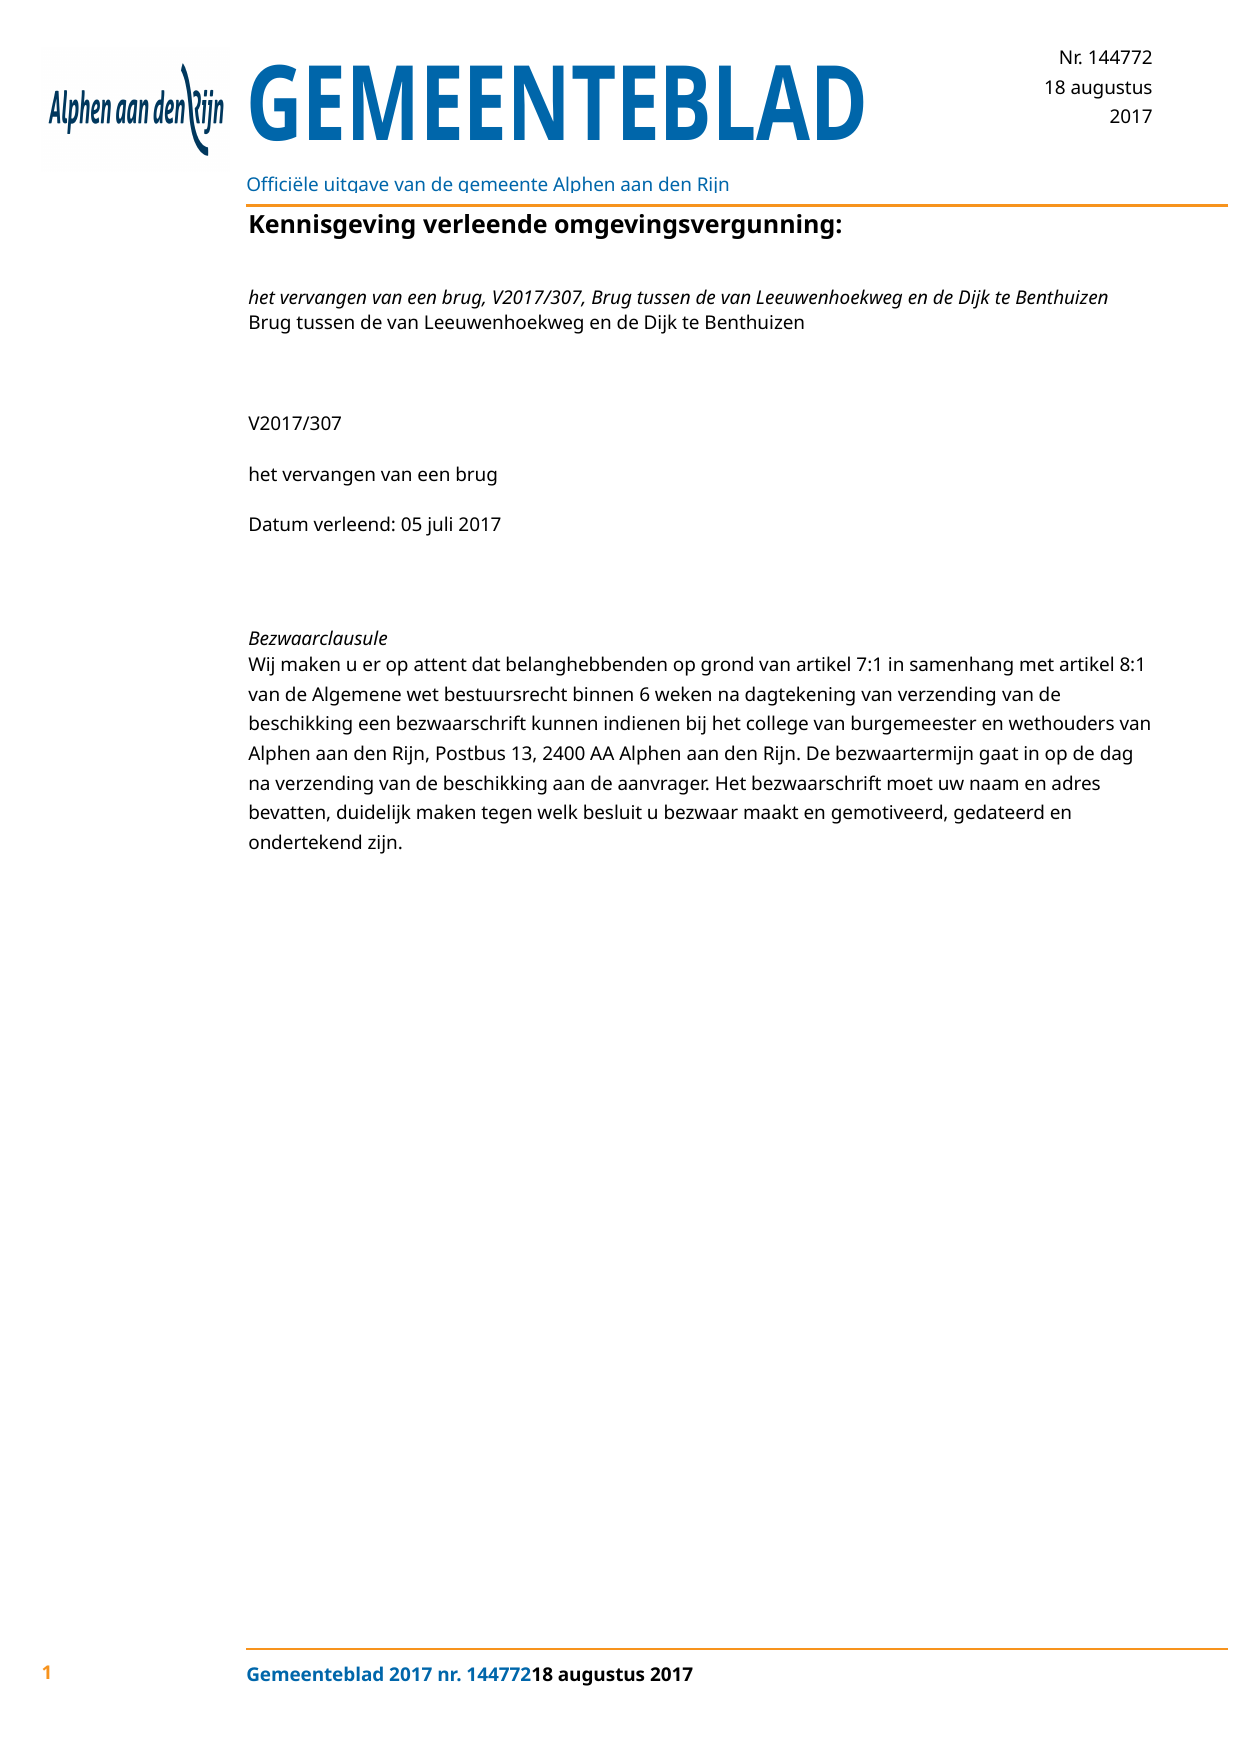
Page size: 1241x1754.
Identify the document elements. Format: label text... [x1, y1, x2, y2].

text het vervangen van een brug, V2017/307, Brug tussen de van Leeuwenhoekweg en de Dijk te Benthuizen [248, 284, 1152, 309]
picture [41, 47, 231, 172]
text Datum verleend: 05 juli 2017 [248, 511, 1152, 537]
text Kennisgeving verleende omgevingsvergunning: [248, 207, 1152, 241]
text het vervangen van een brug [248, 461, 1152, 487]
text Bezwaarclausule [248, 626, 1152, 651]
text Wij maken u er op attent dat belanghebbenden op grond van artikel 7:1 in samenhang met artikel 8:1 van de Algemene wet bestuursrecht binnen 6 weken na dagtekening van verzending van de beschikking een bezwaarschrift kunnen indienen bij het college van burgemeester en wethouders van Alphen aan den Rijn, Postbus 13, 2400 AA Alphen aan den Rijn. De bezwaartermijn gaat in op de dag na verzending van de beschikking aan de aanvrager. Het bezwaarschrift moet uw naam en adres bevatten, duidelijk maken tegen welk besluit u bezwaar maakt en gemotiveerd, gedateerd en ondertekend zijn. [248, 651, 1152, 854]
text V2017/307 [248, 410, 1152, 436]
text Brug tussen de van Leeuwenhoekweg en de Dijk te Benthuizen [248, 309, 1152, 335]
